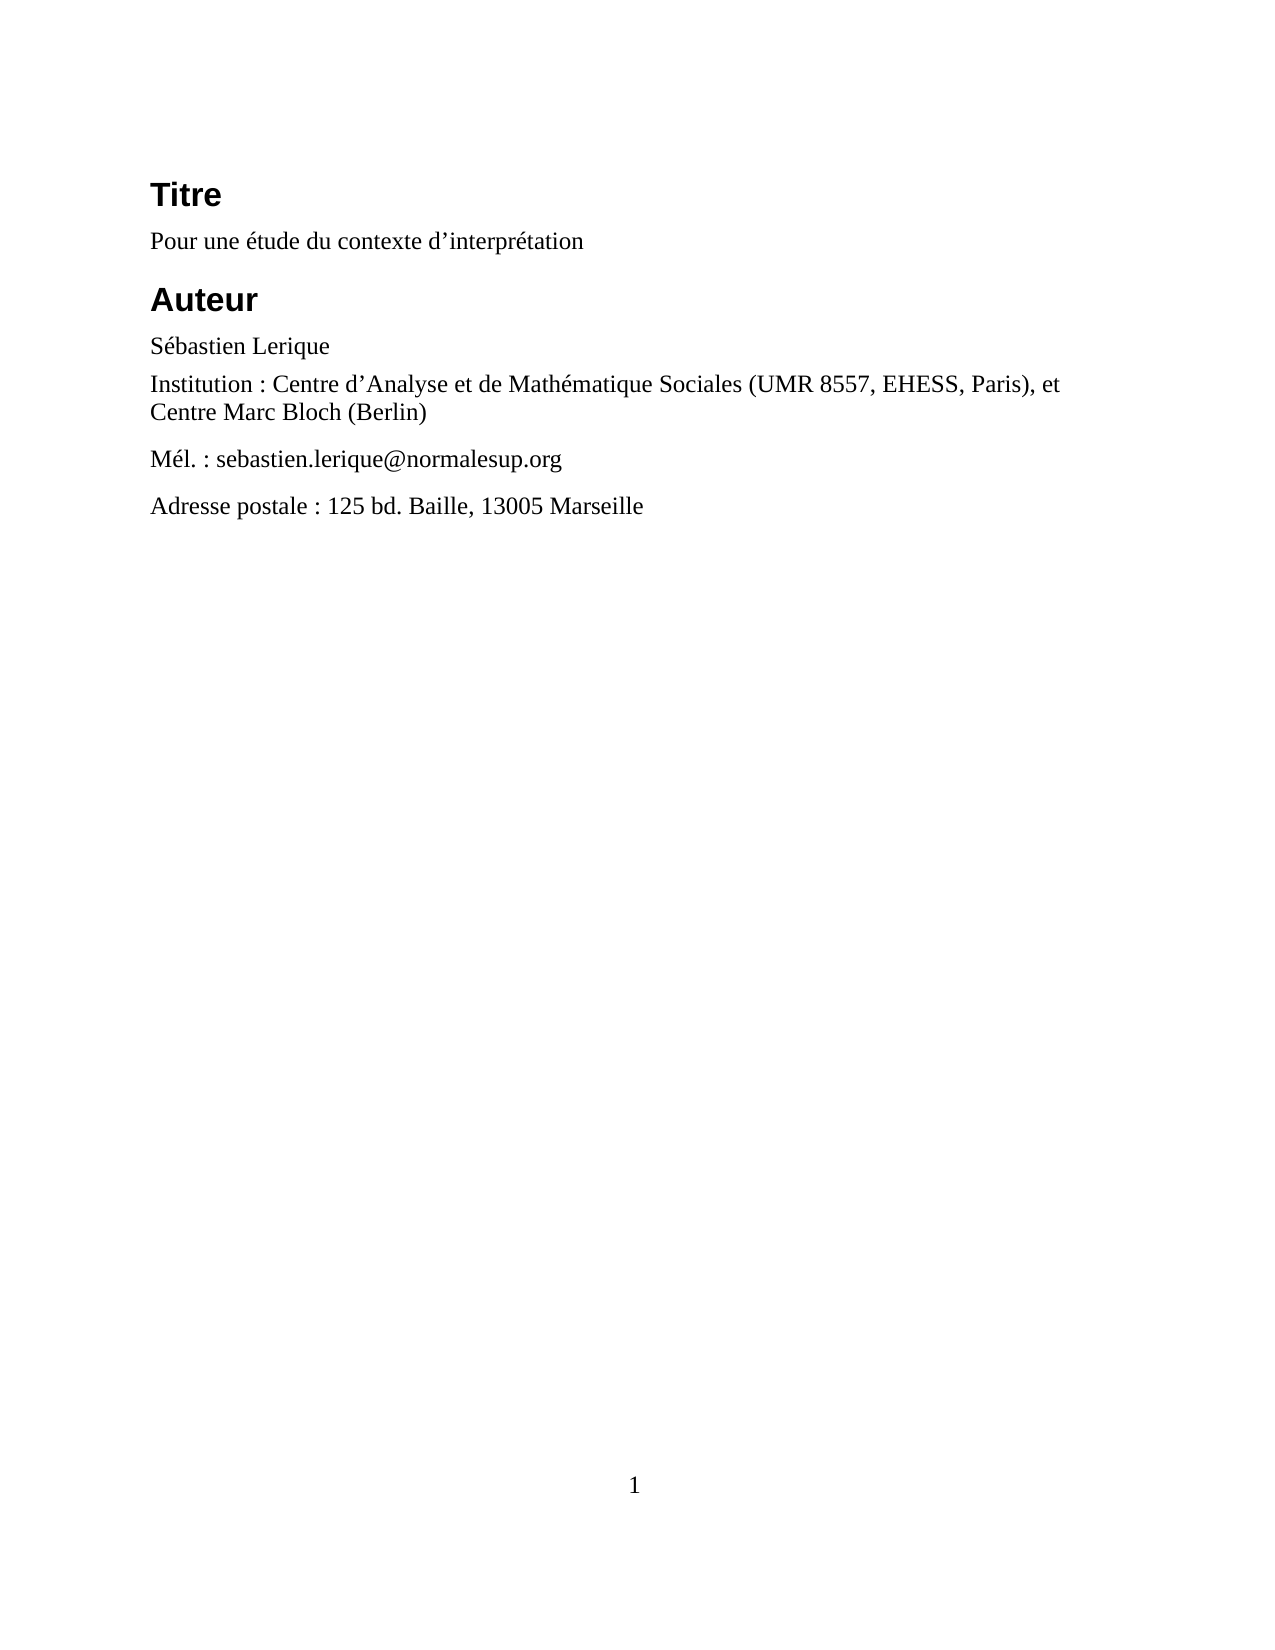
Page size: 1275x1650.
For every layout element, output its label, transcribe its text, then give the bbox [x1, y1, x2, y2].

text Mél. : sebastien.lerique@normalesup.org [150, 444, 1125, 473]
text Institution : Centre d’Analyse et de Mathématique Sociales (UMR 8557, EHESS, Paris), et Centre Marc Bloch (Berlin) [150, 369, 1125, 426]
subtitle Titre [150, 175, 1125, 214]
text Sébastien Lerique [150, 331, 1125, 360]
text Adresse postale : 125 bd. Baille, 13005 Marseille [150, 491, 1125, 519]
subtitle Auteur [150, 280, 1125, 318]
text Pour une étude du contexte d’interprétation [150, 226, 1125, 255]
